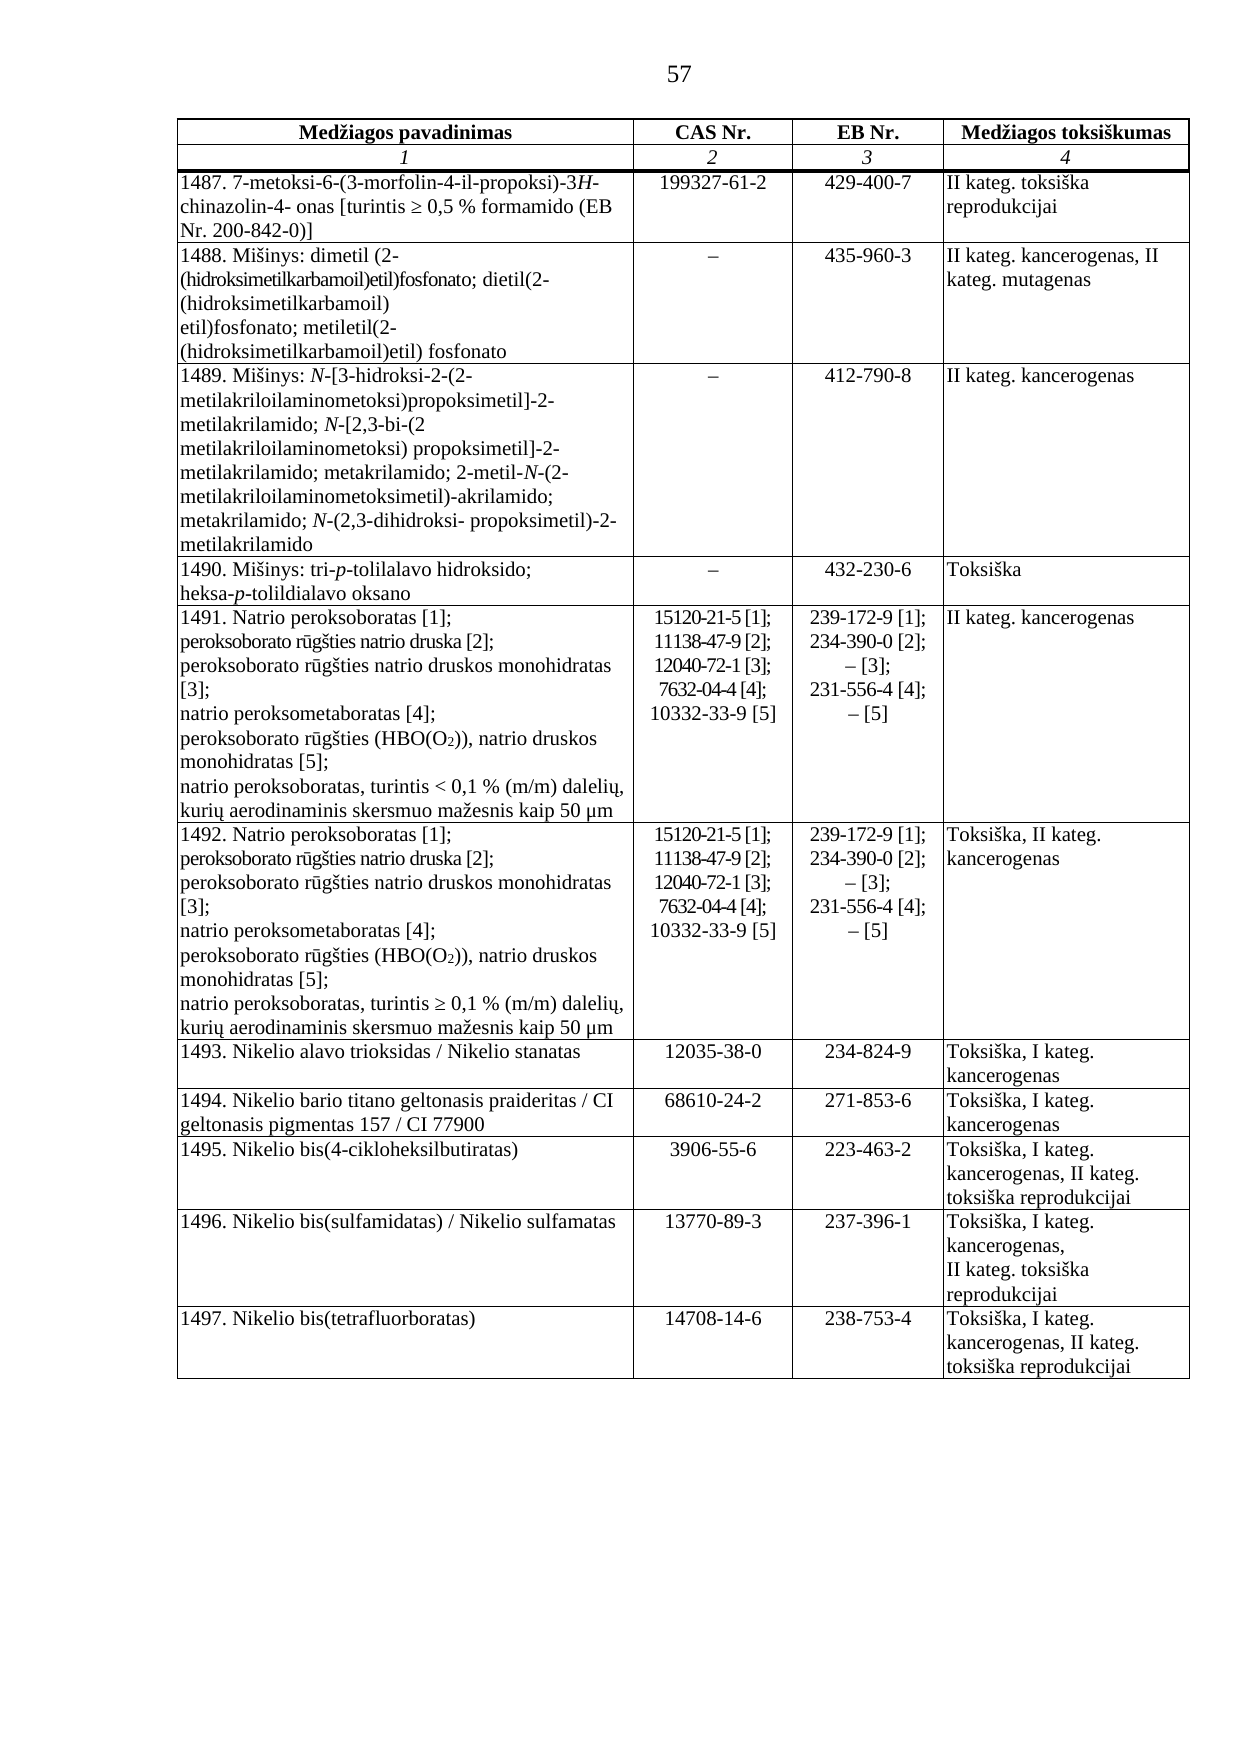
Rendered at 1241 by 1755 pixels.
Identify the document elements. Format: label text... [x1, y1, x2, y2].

table_cell 234-824-9 [793, 1040, 943, 1087]
table_header EB Nr. [793, 120, 943, 144]
table_cell II kateg. kancerogenas, II kateg. mutagenas [944, 243, 1189, 363]
table_cell 3 [793, 145, 943, 169]
table_cell 199327-61-2 [634, 173, 792, 242]
table_cell 239-172-9 [1]; 234-390-0 [2]; – [3]; 231-556-4 [4]; – [5] [793, 823, 943, 1039]
table_cell 1487. 7-metoksi-6-(3-morfolin-4-il-propoksi)-3H-chinazolin-4- onas [turintis ≥ 0,5 % formamido (EB Nr. 200-842-0)] [178, 173, 633, 242]
table_cell 1496. Nikelio bis(sulfamidatas) / Nikelio sulfamatas [178, 1210, 633, 1306]
table_cell 435-960-3 [793, 243, 943, 363]
table_cell II kateg. kancerogenas [944, 606, 1189, 822]
table_cell Toksiška, I kateg. kancerogenas [944, 1040, 1189, 1087]
table_header Medžiagos pavadinimas [178, 120, 633, 144]
table_cell Toksiška, I kateg. kancerogenas, II kateg. toksiška reprodukcijai [944, 1210, 1189, 1306]
table_cell 14708-14-6 [634, 1307, 792, 1378]
table_cell Toksiška, I kateg. kancerogenas, II kateg. toksiška reprodukcijai [944, 1137, 1189, 1209]
table_cell 223-463-2 [793, 1137, 943, 1209]
table_cell 15120-21-5 [1]; 11138-47-9 [2]; 12040-72-1 [3]; 7632-04-4 [4]; 10332-33-9 [5] [634, 606, 792, 822]
table_cell 1493. Nikelio alavo trioksidas / Nikelio stanatas [178, 1040, 633, 1087]
table_cell II kateg. toksiška reprodukcijai [944, 173, 1189, 242]
table_header Medžiagos toksiškumas [944, 120, 1188, 144]
table_cell Toksiška, I kateg. kancerogenas, II kateg. toksiška reprodukcijai [944, 1307, 1189, 1378]
table_cell 13770-89-3 [634, 1210, 792, 1306]
table_cell 432-230-6 [793, 557, 943, 604]
table_cell 237-396-1 [793, 1210, 943, 1306]
table_cell 3906-55-6 [634, 1137, 792, 1209]
table_cell 1492. Natrio peroksoboratas [1]; peroksoborato rūgšties natrio druska [2]; peroksoborato rūgšties natrio druskos monohidratas [3]; natrio peroksometaboratas [4]; peroksoborato rūgšties (HBO(O2)), natrio druskos monohidratas [5]; natrio peroksoboratas, turintis ≥ 0,1 % (m/m) dalelių, kurių aerodinaminis skersmuo mažesnis kaip 50 μm [178, 823, 633, 1039]
table_cell – [634, 364, 792, 556]
table_cell – [634, 557, 792, 604]
table_cell 4 [944, 145, 1188, 169]
table_cell Toksiška [944, 557, 1189, 604]
table_cell 1497. Nikelio bis(tetrafluorboratas) [178, 1307, 633, 1378]
table_header CAS Nr. [634, 120, 792, 144]
table_cell 429-400-7 [793, 173, 943, 242]
table_cell – [634, 243, 792, 363]
table_cell 1494. Nikelio bario titano geltonasis praideritas / CI geltonasis pigmentas 157 / CI 77900 [178, 1089, 633, 1136]
table_cell 15120-21-5 [1]; 11138-47-9 [2]; 12040-72-1 [3]; 7632-04-4 [4]; 10332-33-9 [5] [634, 823, 792, 1039]
table_cell 1491. Natrio peroksoboratas [1]; peroksoborato rūgšties natrio druska [2]; peroksoborato rūgšties natrio druskos monohidratas [3]; natrio peroksometaboratas [4]; peroksoborato rūgšties (HBO(O2)), natrio druskos monohidratas [5]; natrio peroksoboratas, turintis < 0,1 % (m/m) dalelių, kurių aerodinaminis skersmuo mažesnis kaip 50 μm [178, 606, 633, 822]
table_cell 271-853-6 [793, 1089, 943, 1136]
table_cell II kateg. kancerogenas [944, 364, 1189, 556]
table_cell Toksiška, I kateg. kancerogenas [944, 1089, 1189, 1136]
table_cell 12035-38-0 [634, 1040, 792, 1087]
table_cell 1489. Mišinys: N-[3-hidroksi-2-(2- metilakriloilaminometoksi)propoksimetil]-2-metilakrilamido; N-[2,3-bi-(2 metilakriloilaminometoksi) propoksimetil]-2-metilakrilamido; metakrilamido; 2-metil-N-(2- metilakriloilaminometoksimetil)-akrilamido; metakrilamido; N-(2,3-dihidroksi- propoksimetil)-2-metilakrilamido [178, 364, 633, 556]
table_cell 1490. Mišinys: tri-p-tolilalavo hidroksido; heksa-p-tolildialavo oksano [178, 557, 633, 604]
table_cell 1488. Mišinys: dimetil (2-(hidroksimetilkarbamoil)etil)fosfonato; dietil(2-(hidroksimetilkarbamoil) etil)fosfonato; metiletil(2-(hidroksimetilkarbamoil)etil) fosfonato [178, 243, 633, 363]
table_cell 239-172-9 [1]; 234-390-0 [2]; – [3]; 231-556-4 [4]; – [5] [793, 606, 943, 822]
table_cell 2 [634, 145, 792, 169]
table_cell 412-790-8 [793, 364, 943, 556]
table_cell 68610-24-2 [634, 1089, 792, 1136]
table_cell Toksiška, II kateg. kancerogenas [944, 823, 1189, 1039]
table_cell 1495. Nikelio bis(4-cikloheksilbutiratas) [178, 1137, 633, 1209]
table_cell 1 [178, 145, 633, 169]
table_cell 238-753-4 [793, 1307, 943, 1378]
